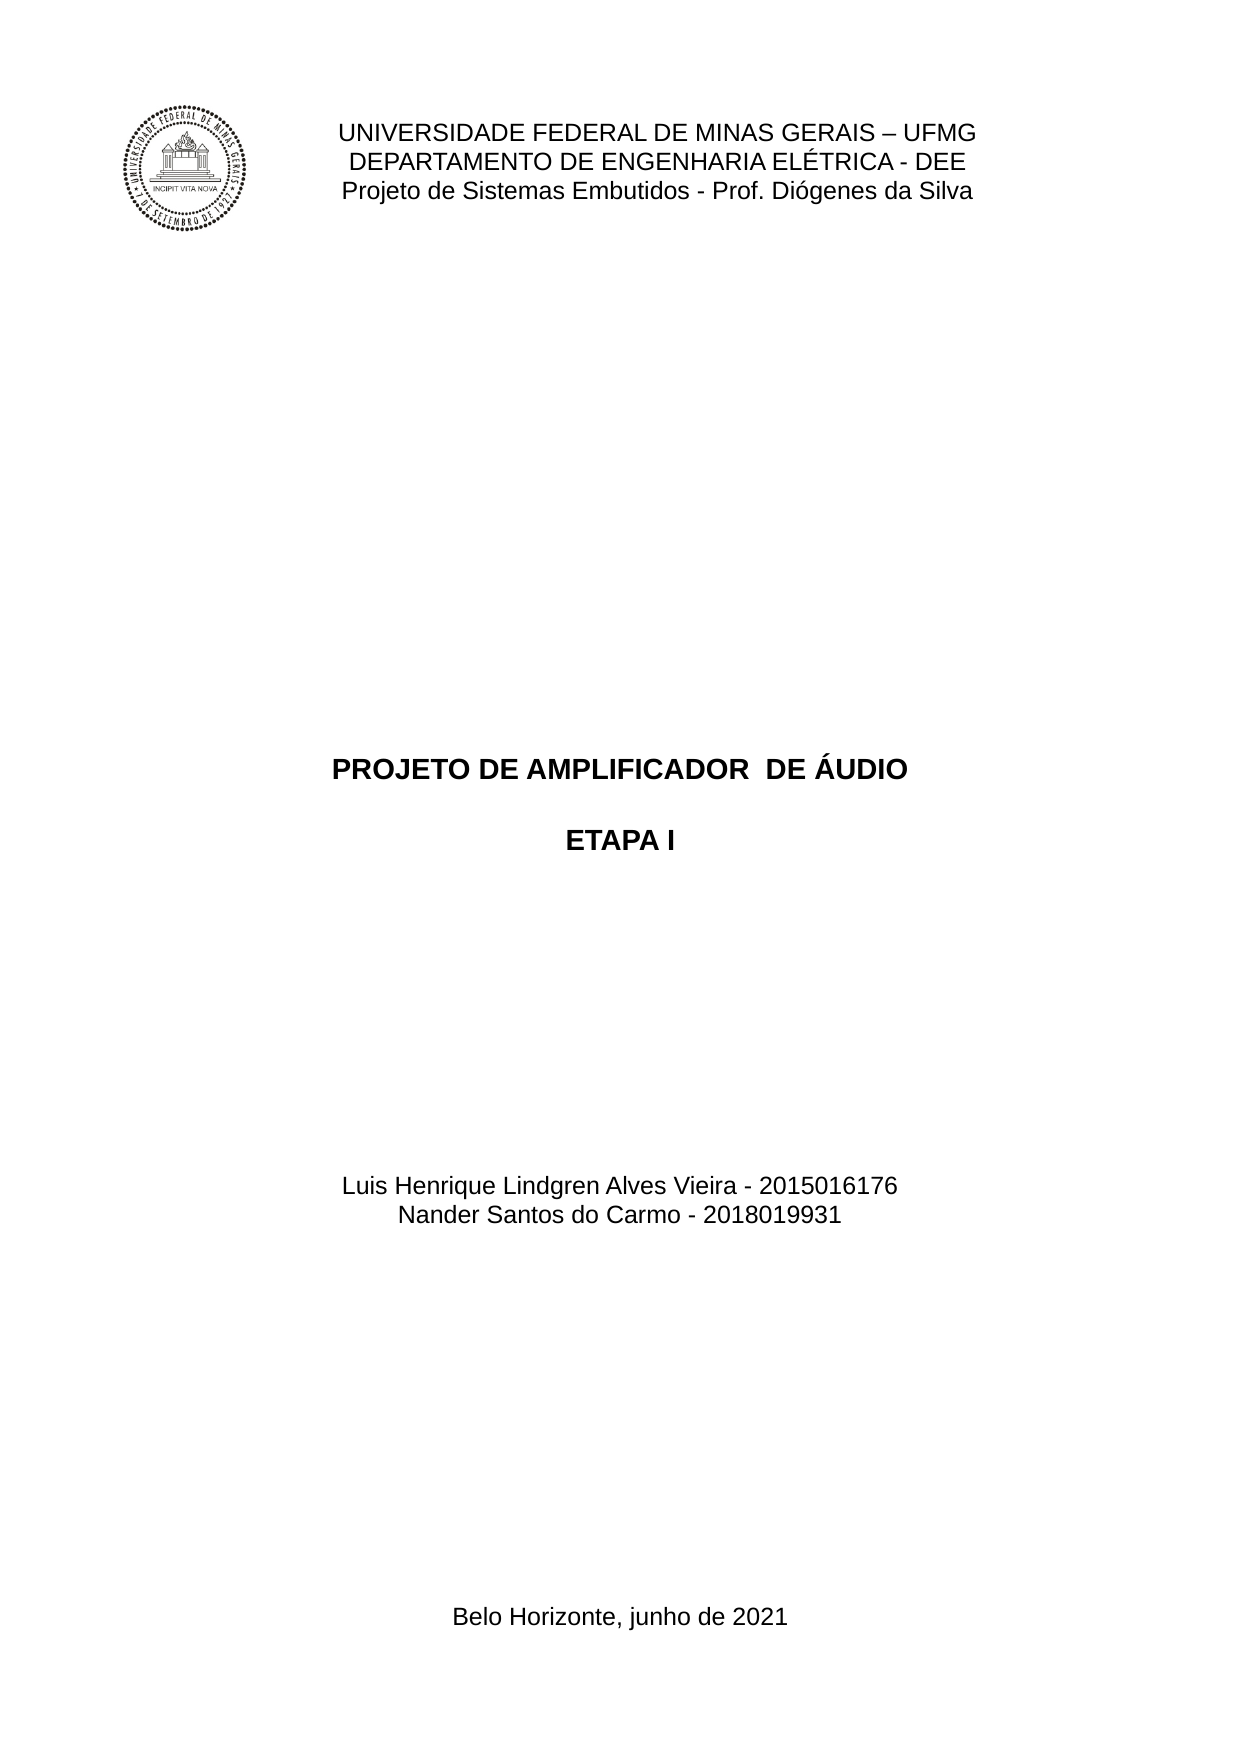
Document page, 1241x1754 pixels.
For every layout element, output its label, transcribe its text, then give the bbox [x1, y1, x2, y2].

title ETAPA I [118, 823, 1122, 857]
text Belo Horizonte, junho de 2021 [118, 1602, 1122, 1631]
text Nander Santos do Carmo - 2018019931 [118, 1200, 1122, 1228]
title PROJETO DE AMPLIFICADOR DE ÁUDIO [118, 752, 1122, 786]
text Luis Henrique Lindgren Alves Vieira - 2015016176 [118, 1171, 1122, 1200]
picture [120, 105, 249, 235]
